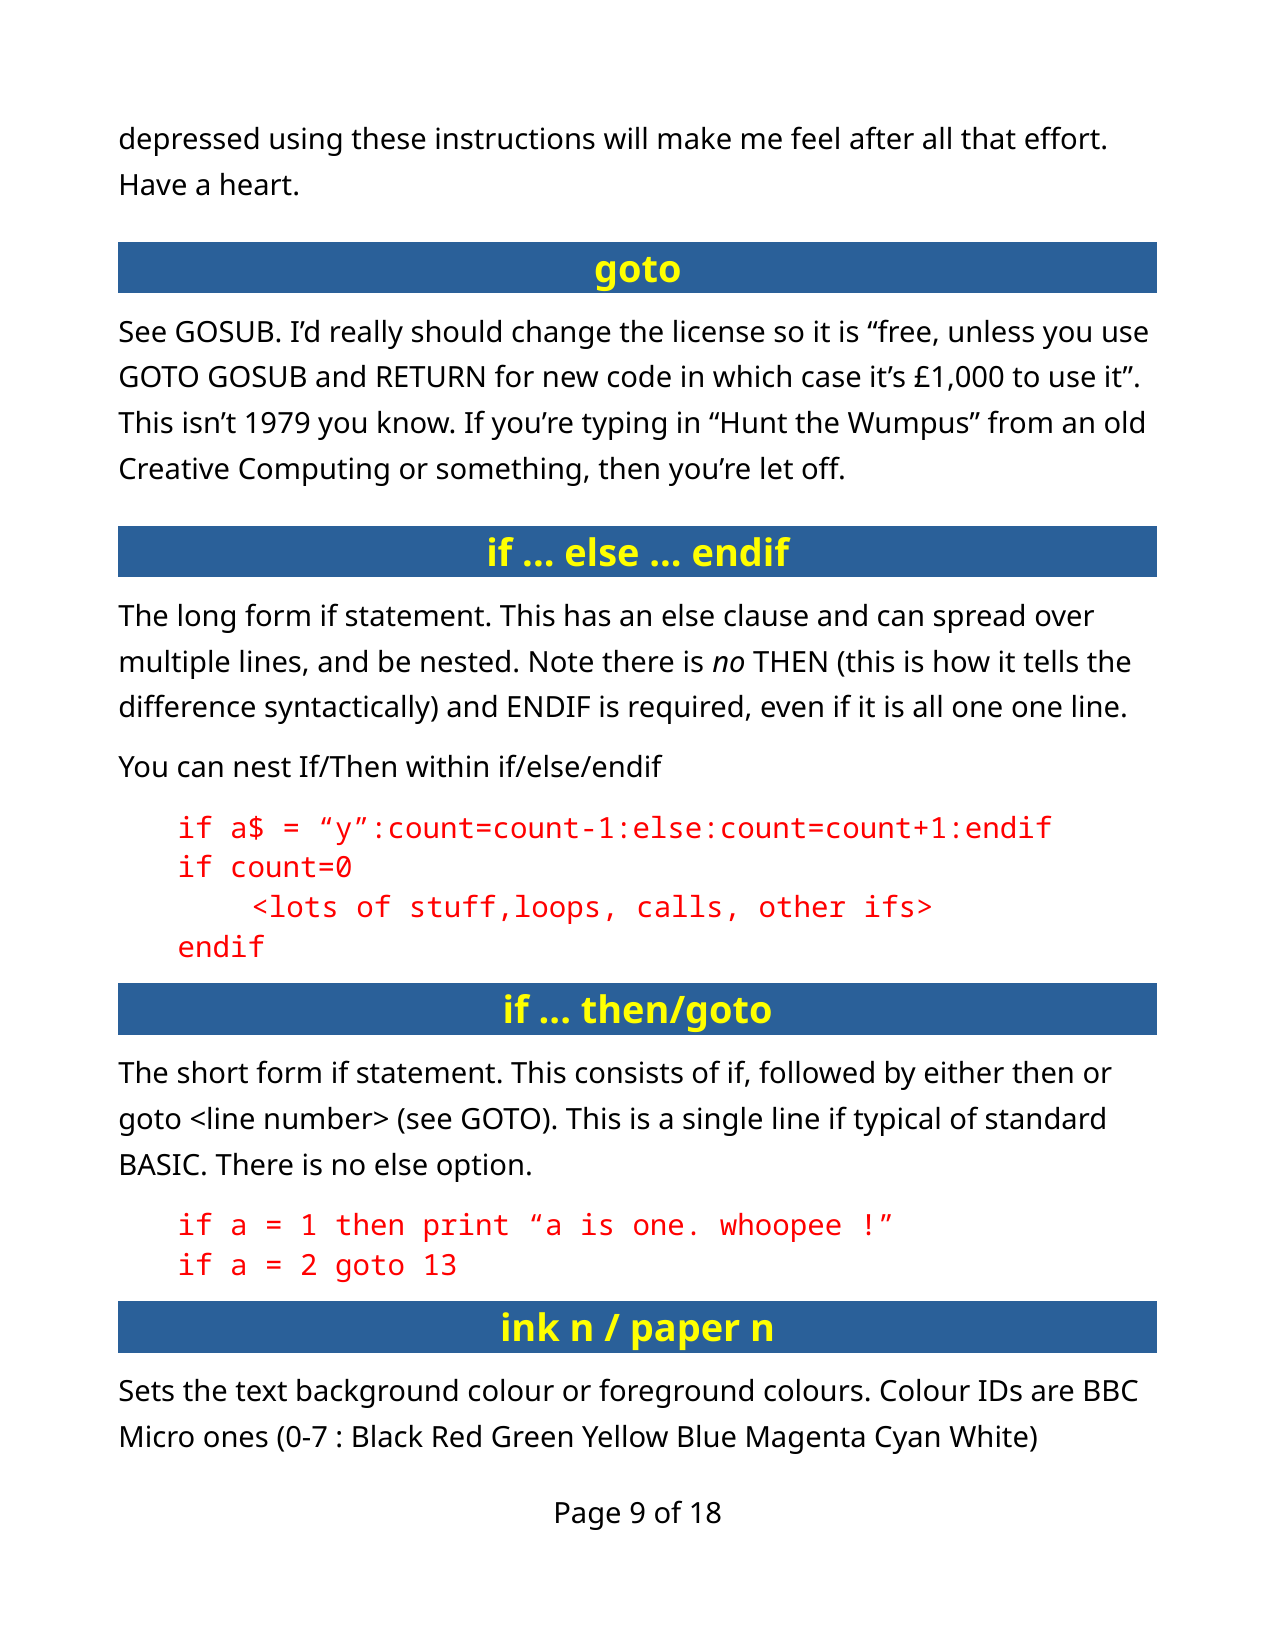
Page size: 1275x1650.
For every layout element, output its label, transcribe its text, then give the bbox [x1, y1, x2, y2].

text Sets the text background colour or foreground colours. Colour IDs are BBC Micro ones (0-7 : Black Red Green Yellow Blue Magenta Cyan White) [118, 1371, 1157, 1456]
text if a = 1 then print “A is one. Whoopee !” [177, 1204, 1157, 1244]
text depressed using these instructions will make me feel after all that effort. Have a heart. [118, 118, 1157, 203]
text You can nest If/Then within if/else/endif [118, 747, 1157, 786]
text The short form if statement. This consists of if, followed by either then or goto <line number> (see GOTO). This is a single line if typical of standard BASIC. There is no else option. [118, 1053, 1157, 1184]
text The long form if statement. This has an else clause and can spread over multiple lines, and be nested. Note there is no THEN (this is how it tells the difference syntactically) and ENDIF is required, even if it is all one one line. [118, 595, 1157, 726]
subtitle if ... else ... endif [118, 526, 1157, 577]
subtitle goto [118, 242, 1157, 293]
subtitle ink n / paper n [118, 1301, 1157, 1353]
text if a$ = “Y”:count=count-1:else:count=count+1:endif [177, 807, 1157, 847]
text <lots of stuff,loops, calls, other ifs> [177, 886, 1157, 926]
text See GOSUB. I’d really should change the license so it is “free, unless you use GOTO GOSUB and RETURN for new code in which case it’s £1,000 to use it”. This isn’t 1979 you know. If you’re typing in “Hunt the Wumpus” from an old Creative Computing or something, then you’re let off. [118, 311, 1157, 488]
text if count=0 [177, 847, 1157, 886]
text if a = 2 goto 13 [177, 1244, 1157, 1283]
subtitle if ... then/goto [118, 983, 1157, 1035]
text endif [177, 926, 1157, 966]
